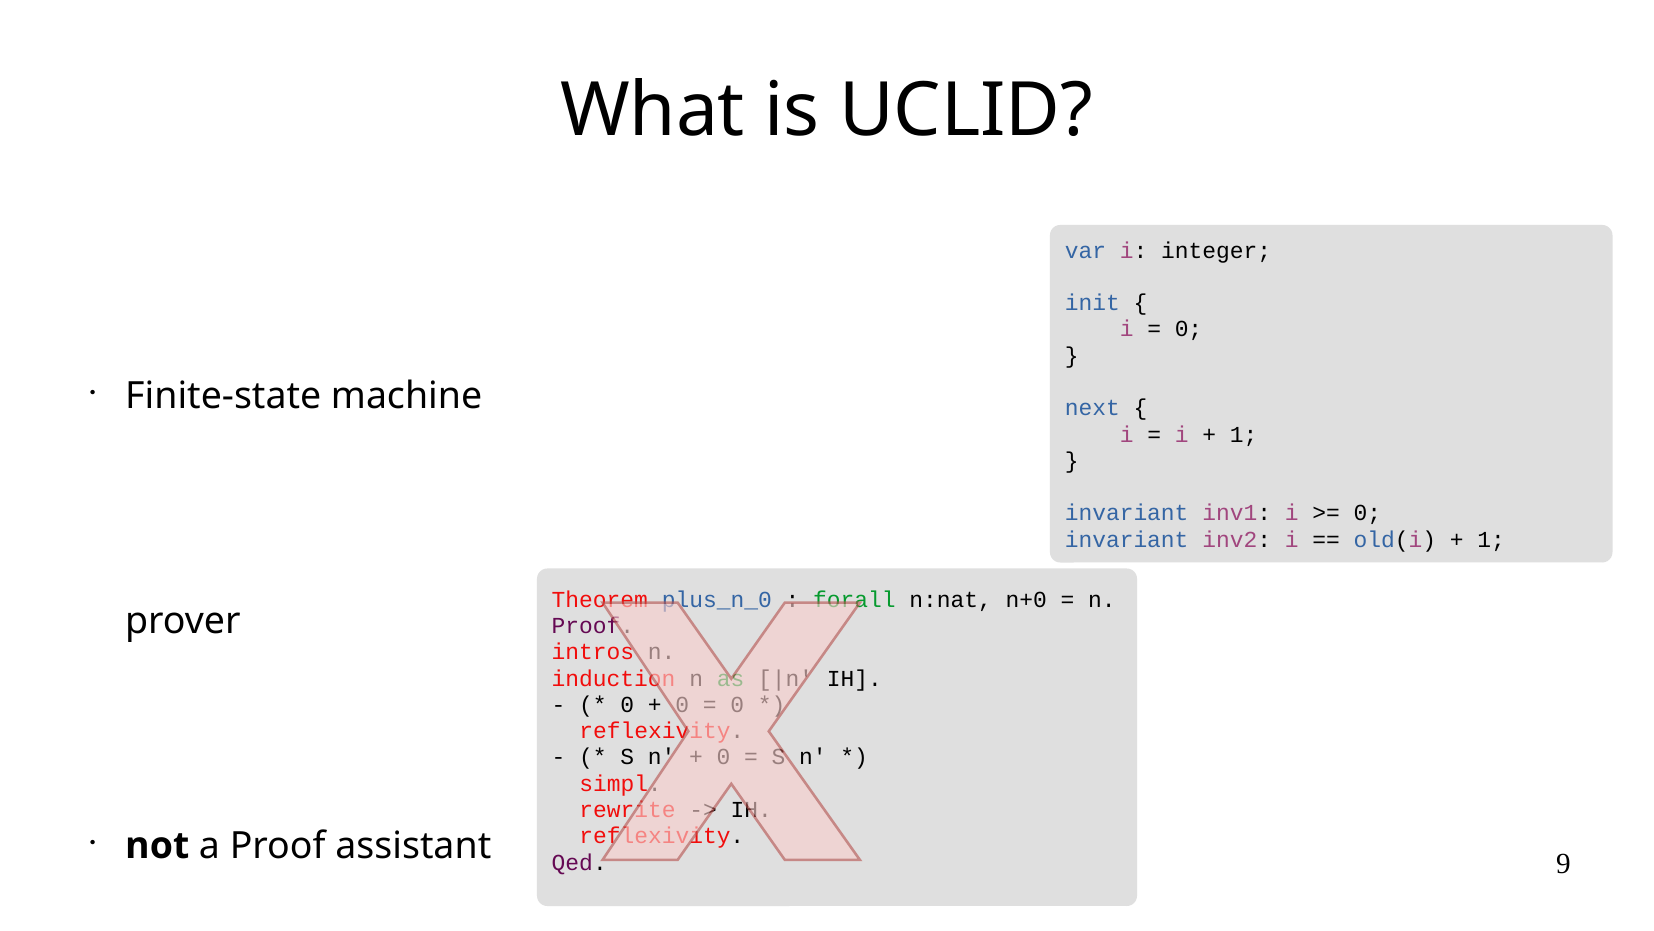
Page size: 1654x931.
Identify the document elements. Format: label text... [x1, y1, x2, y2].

text_box var i: integer; init { i = 0; } next { i = i + 1; } invariant inv1: i >= 0; invariant inv2: i == old(i) + 1; [1050, 231, 1613, 563]
text_box [1050, 224, 1612, 231]
text_box Finite-state machine prover not a Proof assistant [75, 187, 601, 657]
text_box [536, 568, 1138, 907]
picture [600, 600, 863, 863]
text_box Theorem plus_n_0 : forall n:nat, n+0 = n. Proof. intros n. induction n as [|n' IH]. - (* 0 + 0 = 0 *) reflexivity. - (* S n' + 0 = S n' *) simpl. rewrite -> IH. reflexivity. Qed. [536, 580, 1137, 885]
text_box What is UCLID? [134, 47, 1519, 156]
